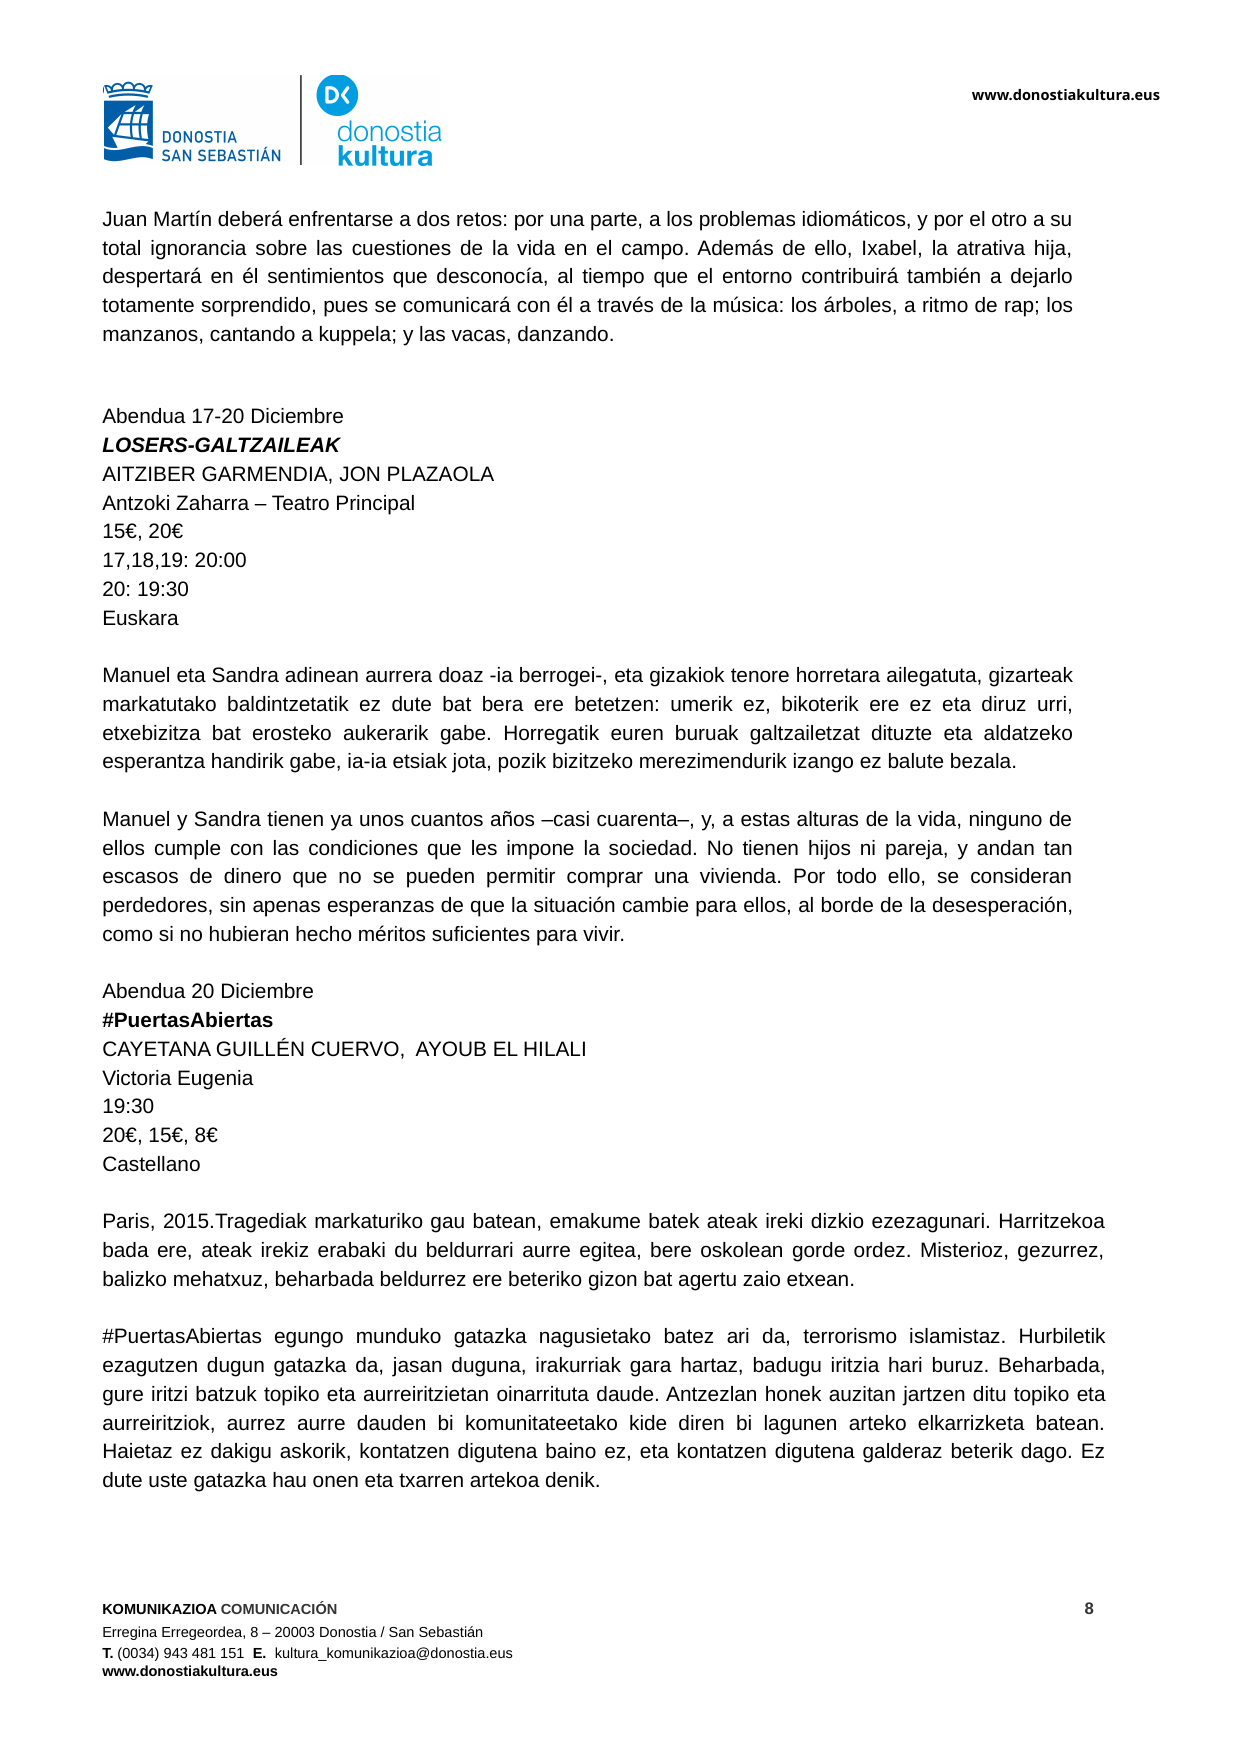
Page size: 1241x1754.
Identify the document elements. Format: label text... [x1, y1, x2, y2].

text Manuel y Sandra tienen ya unos cuantos años –casi cuarenta–, y, a estas alturas de la vida, ninguno de ellos cumple con las condiciones que les impone la sociedad. No tienen hijos ni pareja, y andan tan escasos de dinero que no se pueden permitir comprar una vivienda. Por todo ello, se consideran perdedores, sin apenas esperanzas de que la situación cambie para ellos, al borde de la desesperación, como si no hubieran hecho méritos suficientes para vivir. [102, 807, 1074, 946]
text Victoria Eugenia [102, 1066, 1074, 1089]
text #PuertasAbiertas egungo munduko gatazka nagusietako batez ari da, terrorismo islamistaz. Hurbiletik ezagutzen dugun gatazka da, jasan duguna, irakurriak gara hartaz, badugu iritzia hari buruz. Beharbada, gure iritzi batzuk topiko eta aurreiritzietan oinarrituta daude. Antzezlan honek auzitan jartzen ditu topiko eta aurreiritziok, aurrez aurre dauden bi komunitateetako kide diren bi lagunen arteko elkarrizketa batean. Haietaz ez dakigu askorik, kontatzen digutena baino ez, eta kontatzen digutena galderaz beterik dago. Ez dute uste gatazka hau onen eta txarren artekoa denik. [102, 1324, 1107, 1492]
text CAYETANA GUILLÉN CUERVO, AYOUB EL HILALI [102, 1037, 1074, 1061]
text Castellano [102, 1152, 1107, 1176]
text Euskara [102, 606, 1074, 629]
text LOSERS-GALTZAILEAK [102, 433, 1074, 457]
text Manuel eta Sandra adinean aurrera doaz -ia berrogei-, eta gizakiok tenore horretara ailegatuta, gizarteak markatutako baldintzetatik ez dute bat bera ere betetzen: umerik ez, bikoterik ere ez eta diruz urri, etxebizitza bat erosteko aukerarik gabe. Horregatik euren buruak galtzailetzat dituzte eta aldatzeko esperantza handirik gabe, ia-ia etsiak jota, pozik bizitzeko merezimendurik izango ez balute bezala. [102, 663, 1074, 773]
text Antzoki Zaharra – Teatro Principal [102, 491, 1074, 514]
text Juan Martín deberá enfrentarse a dos retos: por una parte, a los problemas idiomáticos, y por el otro a su total ignorancia sobre las cuestiones de la vida en el campo. Además de ello, Ixabel, la atrativa hija, despertará en él sentimientos que desconocía, al tiempo que el entorno contribuirá también a dejarlo totamente sorprendido, pues se comunicará con él a través de la música: los árboles, a ritmo de rap; los manzanos, cantando a kuppela; y las vacas, danzando. [102, 207, 1074, 346]
text 20: 19:30 [102, 577, 1074, 601]
text #PuertasAbiertas [102, 1008, 1074, 1032]
text 19:30 [102, 1094, 1074, 1118]
text 20€, 15€, 8€ [102, 1123, 1074, 1147]
text 15€, 20€ [102, 519, 1074, 543]
picture [326, 87, 338, 103]
text AITZIBER GARMENDIA, JON PLAZAOLA [102, 462, 1074, 486]
text Abendua 20 Diciembre [102, 979, 1074, 1003]
text Abendua 17-20 Diciembre [102, 404, 1074, 428]
text 17,18,19: 20:00 [102, 548, 1074, 572]
picture [342, 87, 348, 103]
text Paris, 2015.Tragediak markaturiko gau batean, emakume batek ateak ireki dizkio ezezagunari. Harritzekoa bada ere, ateak irekiz erabaki du beldurrari aurre egitea, bere oskolean gorde ordez. Misterioz, gezurrez, balizko mehatxuz, beharbada beldurrez ere beteriko gizon bat agertu zaio etxean. [102, 1209, 1107, 1291]
picture [104, 75, 442, 166]
